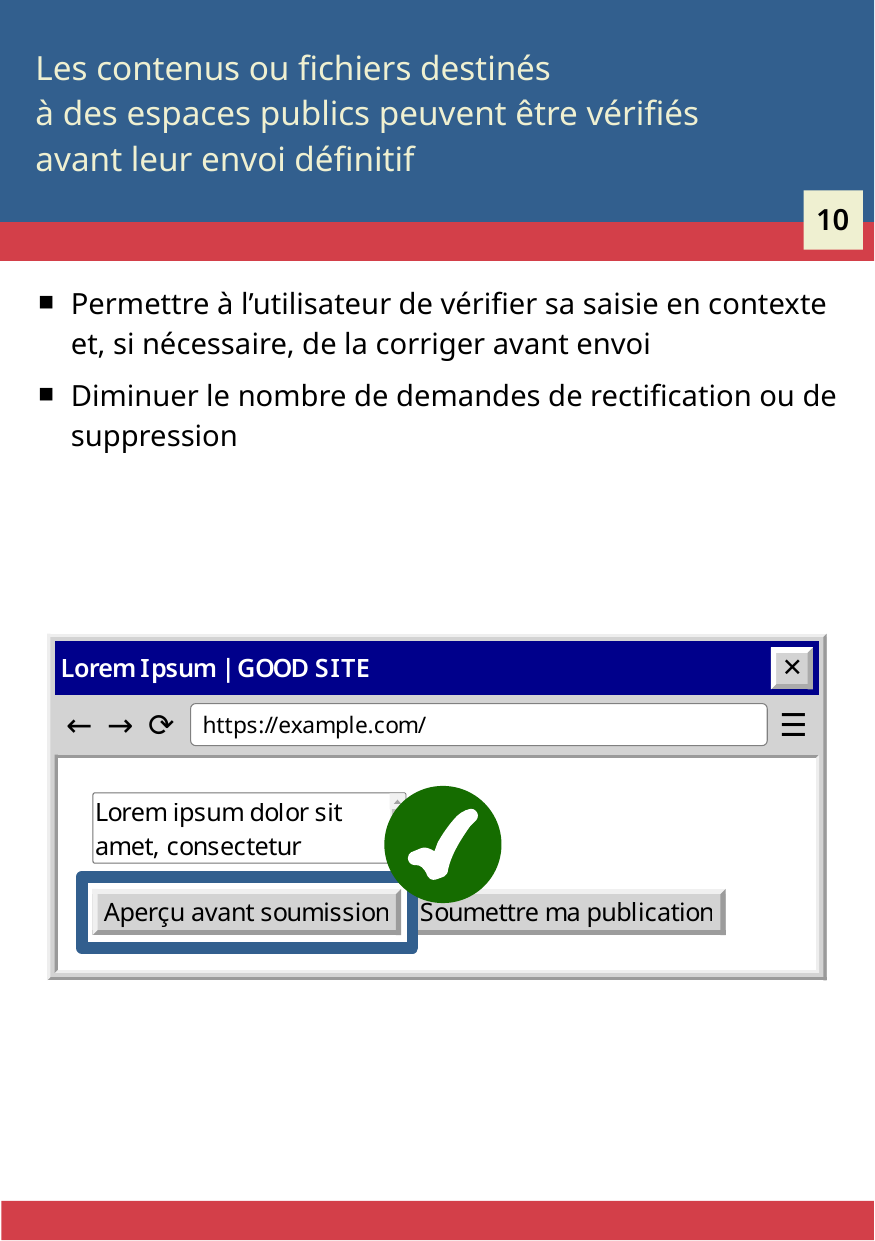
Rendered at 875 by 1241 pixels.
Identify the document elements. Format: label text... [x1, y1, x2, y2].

text_box 10 [803, 188, 863, 249]
list Permettre à l’utilisateur de vérifier sa saisie en contexte et, si nécessaire, de la corriger avant envoi Diminuer le nombre de demandes de rectification ou de suppression [23, 283, 839, 1111]
picture [47, 633, 827, 981]
title Les contenus ou fichiers destinés à des espaces publics peuvent être vérifiés avant leur envoi définitif [35, 13, 839, 213]
